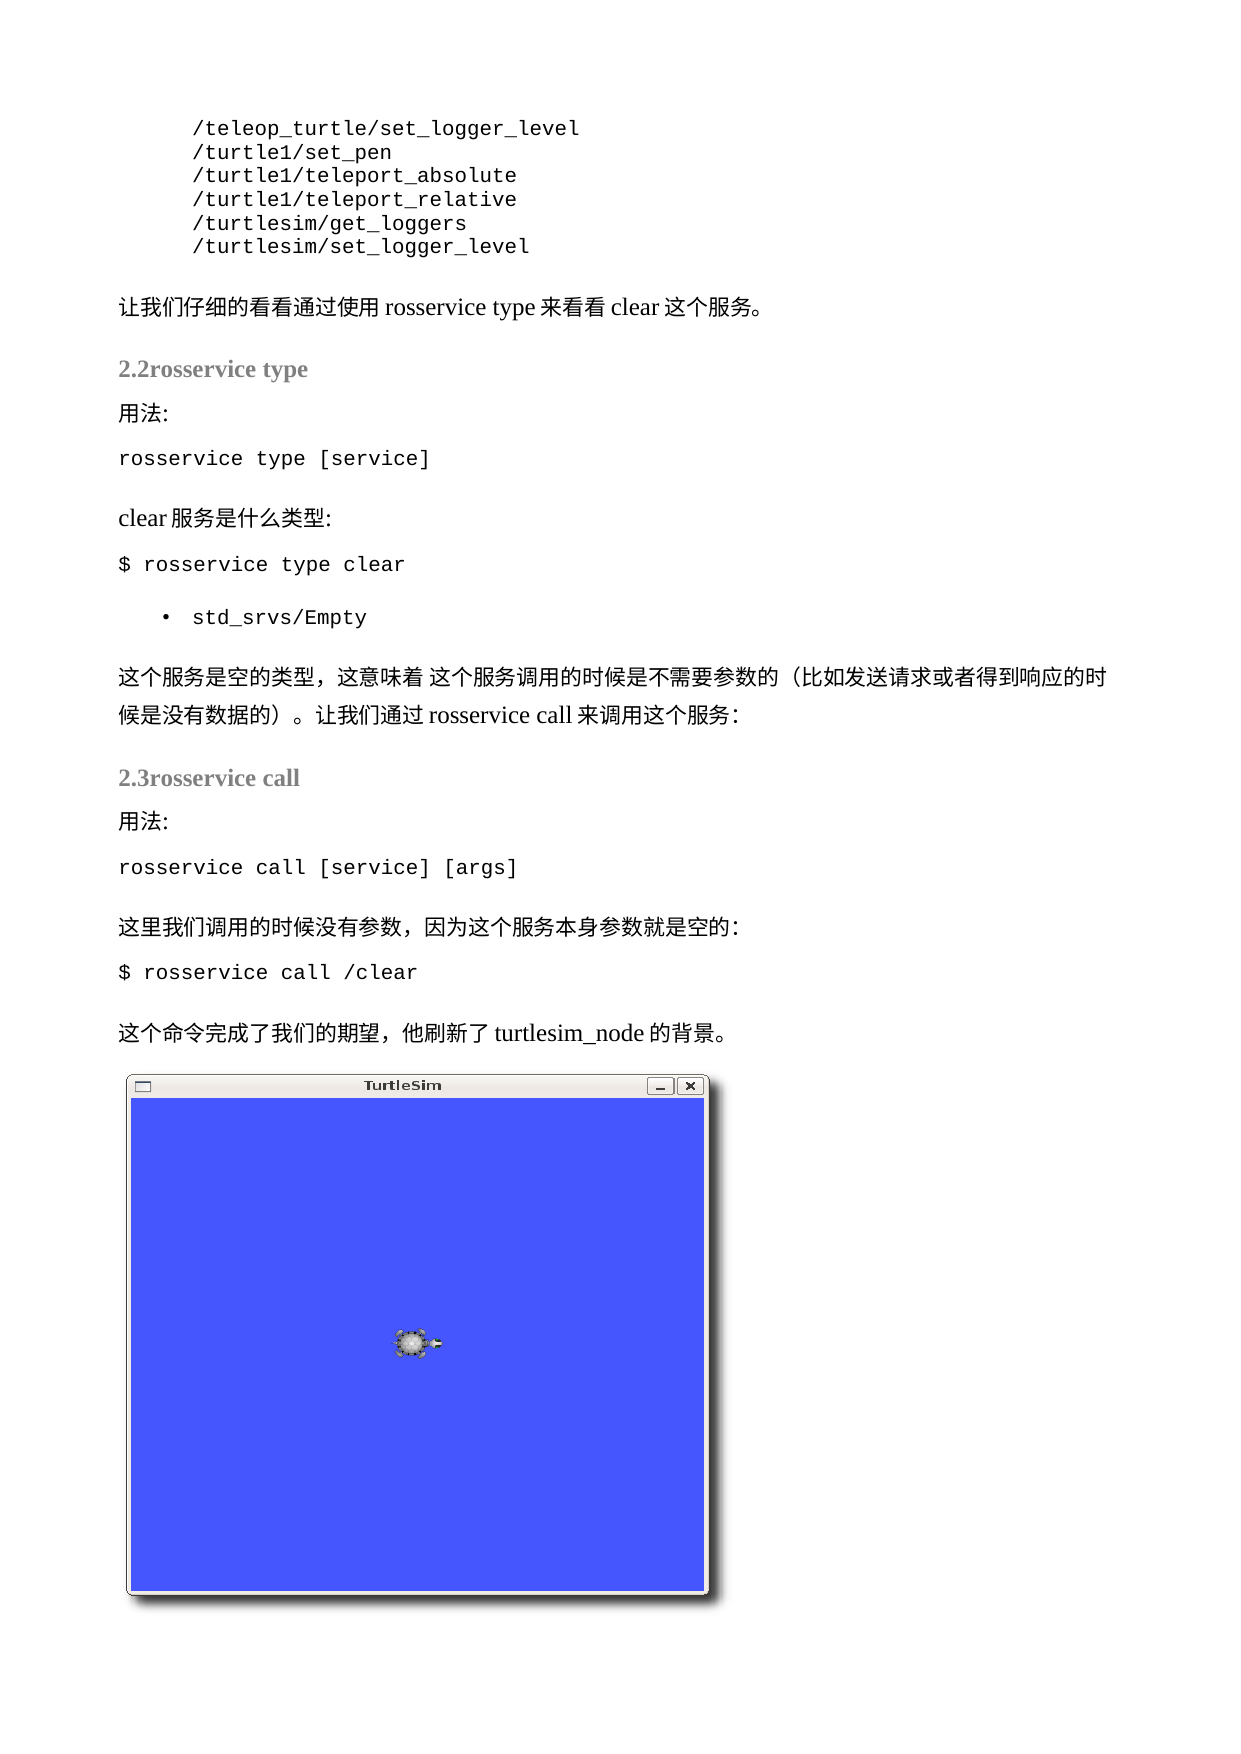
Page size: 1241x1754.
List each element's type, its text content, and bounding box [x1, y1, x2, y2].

list /turtlesim/set_logger_level [162, 236, 1122, 260]
subtitle 2.2rosservice type [118, 354, 1122, 383]
text 用法: [118, 804, 1122, 836]
text 这个服务是空的类型，这意味着 这个服务调用的时候是不需要参数的（比如发送请求或者得到响应的时候是没有数据的）。让我们通过rosservice call来调用这个服务： [118, 660, 1122, 730]
subtitle 2.3rosservice call [118, 763, 1122, 792]
text $ rosservice call /clear [118, 962, 1122, 986]
list /turtle1/teleport_relative [162, 189, 1122, 213]
picture [118, 1068, 737, 1618]
text rosservice call [service] [args] [118, 857, 1122, 880]
list /turtle1/teleport_absolute [162, 165, 1122, 189]
list /teleop_turtle/set_logger_level [162, 118, 1122, 142]
text 让我们仔细的看看通过使用rosservice type来看看clear这个服务。 [118, 289, 1122, 321]
text clear服务是什么类型: [118, 501, 1122, 533]
text 这里我们调用的时候没有参数，因为这个服务本身参数就是空的： [118, 910, 1122, 942]
text 用法: [118, 396, 1122, 427]
text $ rosservice type clear [118, 554, 1122, 577]
text rosservice type [service] [118, 448, 1122, 472]
list std_srvs/Empty [162, 607, 1122, 631]
text 这个命令完成了我们的期望，他刷新了turtlesim_node的背景。 [118, 1016, 1122, 1047]
list /turtle1/set_pen [162, 142, 1122, 165]
list /turtlesim/get_loggers [162, 213, 1122, 236]
